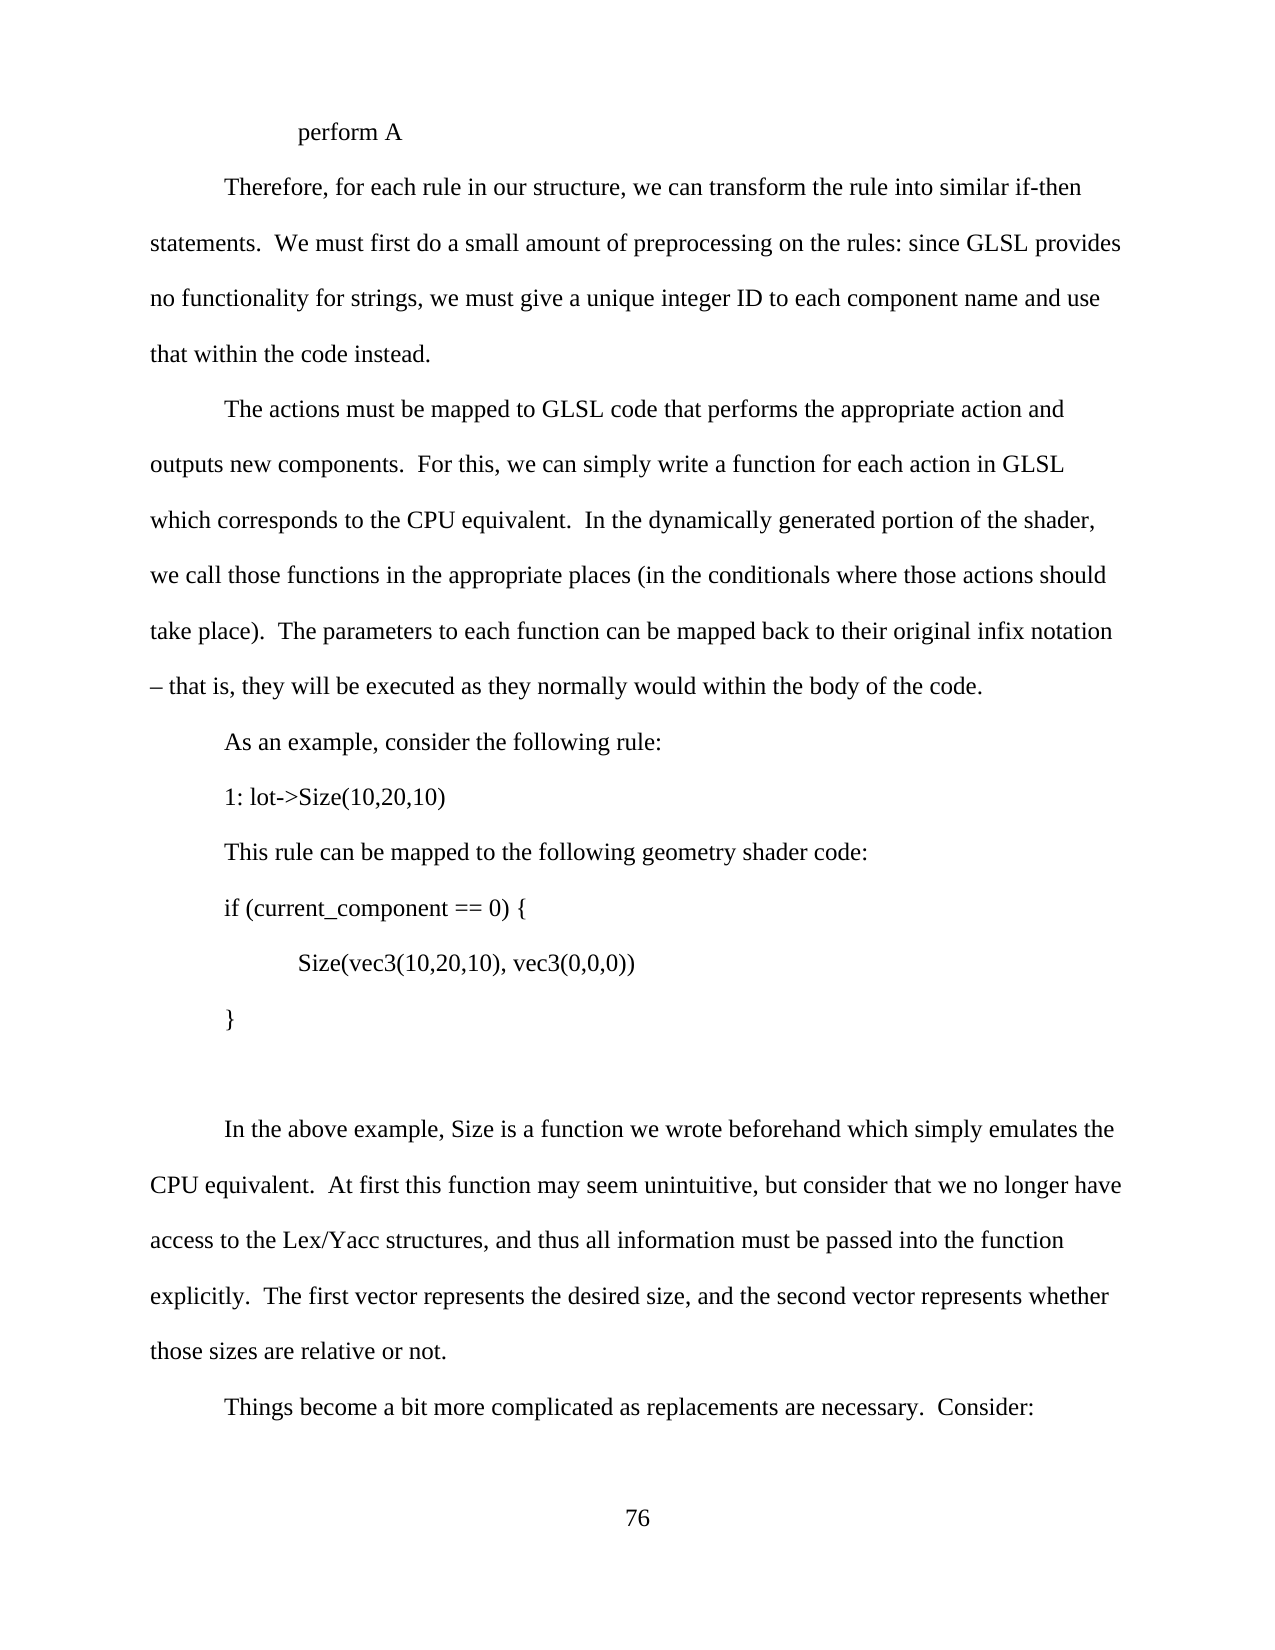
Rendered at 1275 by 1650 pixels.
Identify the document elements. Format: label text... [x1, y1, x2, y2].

text if (current_component == 0) { [150, 894, 1125, 922]
text Things become a bit more complicated as replacements are necessary. Consider: [150, 1393, 1125, 1420]
text perform A [150, 118, 1125, 146]
text } [150, 1005, 1125, 1032]
text In the above example, Size is a function we wrote beforehand which simply emulates the CPU equivalent. At first this function may seem unintuitive, but consider that we no longer have access to the Lex/Yacc structures, and thus all information must be passed into the function explicitly. The first vector represents the desired size, and the second vector represents whether those sizes are relative or not. [150, 1116, 1125, 1365]
text Therefore, for each rule in our structure, we can transform the rule into similar if-then statements. We must first do a small amount of preprocessing on the rules: since GLSL provides no functionality for strings, we must give a unique integer ID to each component name and use that within the code instead. [150, 173, 1125, 367]
text This rule can be mapped to the following geometry shader code: [150, 838, 1125, 866]
text The actions must be mapped to GLSL code that performs the appropriate action and outputs new components. For this, we can simply write a function for each action in GLSL which corresponds to the CPU equivalent. In the dynamically generated portion of the shader, we call those functions in the appropriate places (in the conditionals where those actions should take place). The parameters to each function can be mapped back to their original infix notation – that is, they will be executed as they normally would within the body of the code. [150, 395, 1125, 700]
text 1: lot->Size(10,20,10) [150, 783, 1125, 811]
text Size(vec3(10,20,10), vec3(0,0,0)) [150, 949, 1125, 977]
text As an example, consider the following rule: [150, 728, 1125, 755]
